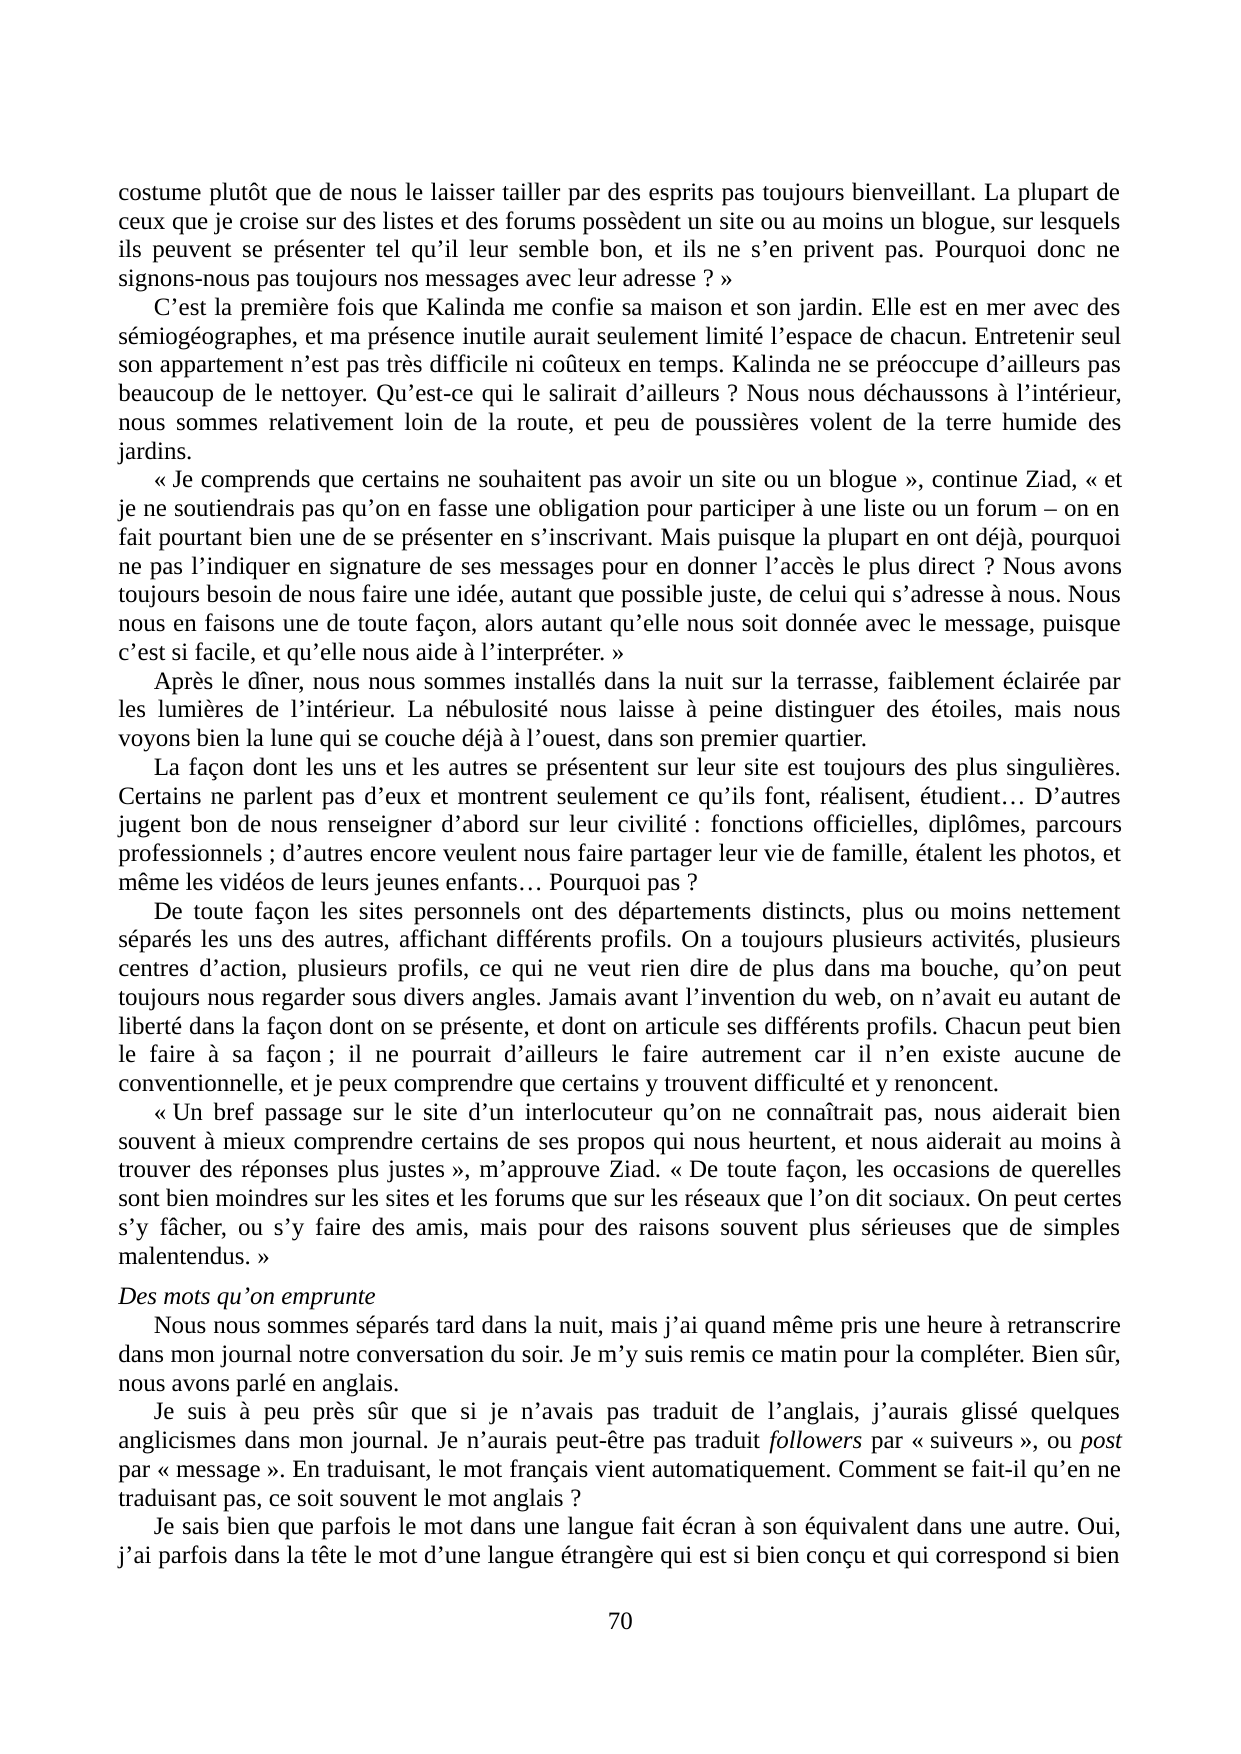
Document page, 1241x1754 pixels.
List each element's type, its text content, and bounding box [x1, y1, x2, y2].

text Après le dîner, nous nous sommes installés dans la nuit sur la terrasse, faiblement éclairée par les lumières de l’intérieur. La nébulosité nous laisse à peine distinguer des étoiles, mais nous voyons bien la lune qui se couche déjà à l’ouest, dans son premier quartier. [118, 666, 1122, 752]
text Je sais bien que parfois le mot dans une langue fait écran à son équivalent dans une autre. Oui, j’ai parfois dans la tête le mot d’une langue étrangère qui est si bien conçu et qui correspond si bien [118, 1511, 1122, 1569]
text « Je comprends que certains ne souhaitent pas avoir un site ou un blogue », continue Ziad, « et je ne soutiendrais pas qu’on en fasse une obligation pour participer à une liste ou un forum – on en fait pourtant bien une de se présenter en s’inscrivant. Mais puisque la plupart en ont déjà, pourquoi ne pas l’indiquer en signature de ses messages pour en donner l’accès le plus direct ? Nous avons toujours besoin de nous faire une idée, autant que possible juste, de celui qui s’adresse à nous. Nous nous en faisons une de toute façon, alors autant qu’elle nous soit donnée avec le message, puisque c’est si facile, et qu’elle nous aide à l’interpréter. » [118, 464, 1122, 666]
subtitle Des mots qu’on emprunte [118, 1281, 1122, 1310]
text C’est la première fois que Kalinda me confie sa maison et son jardin. Elle est en mer avec des sémiogéographes, et ma présence inutile aurait seulement limité l’espace de chacun. Entretenir seul son appartement n’est pas très difficile ni coûteux en temps. Kalinda ne se préoccupe d’ailleurs pas beaucoup de le nettoyer. Qu’est-ce qui le salirait d’ailleurs ? Nous nous déchaussons à l’intérieur, nous sommes relativement loin de la route, et peu de poussières volent de la terre humide des jardins. [118, 292, 1122, 464]
text costume plutôt que de nous le laisser tailler par des esprits pas toujours bienveillant. La plupart de ceux que je croise sur des listes et des forums possèdent un site ou au moins un blogue, sur lesquels ils peuvent se présenter tel qu’il leur semble bon, et ils ne s’en privent pas. Pourquoi donc ne signons-nous pas toujours nos messages avec leur adresse ? » [118, 177, 1122, 292]
text La façon dont les uns et les autres se présentent sur leur site est toujours des plus singulières. Certains ne parlent pas d’eux et montrent seulement ce qu’ils font, réalisent, étudient… D’autres jugent bon de nous renseigner d’abord sur leur civilité : fonctions officielles, diplômes, parcours professionnels ; d’autres encore veulent nous faire partager leur vie de famille, étalent les photos, et même les vidéos de leurs jeunes enfants… Pourquoi pas ? [118, 752, 1122, 896]
text Nous nous sommes séparés tard dans la nuit, mais j’ai quand même pris une heure à retranscrire dans mon journal notre conversation du soir. Je m’y suis remis ce matin pour la compléter. Bien sûr, nous avons parlé en anglais. [118, 1310, 1122, 1396]
text Je suis à peu près sûr que si je n’avais pas traduit de l’anglais, j’aurais glissé quelques anglicismes dans mon journal. Je n’aurais peut-être pas traduit followers par « suiveurs », ou post par « message ». En traduisant, le mot français vient automatiquement. Comment se fait-il qu’en ne traduisant pas, ce soit souvent le mot anglais ? [118, 1396, 1122, 1511]
text De toute façon les sites personnels ont des départements distincts, plus ou moins nettement séparés les uns des autres, affichant différents profils. On a toujours plusieurs activités, plusieurs centres d’action, plusieurs profils, ce qui ne veut rien dire de plus dans ma bouche, qu’on peut toujours nous regarder sous divers angles. Jamais avant l’invention du web, on n’avait eu autant de liberté dans la façon dont on se présente, et dont on articule ses différents profils. Chacun peut bien le faire à sa façon ; il ne pourrait d’ailleurs le faire autrement car il n’en existe aucune de conventionnelle, et je peux comprendre que certains y trouvent difficulté et y renoncent. [118, 896, 1122, 1097]
text « Un bref passage sur le site d’un interlocuteur qu’on ne connaîtrait pas, nous aiderait bien souvent à mieux comprendre certains de ses propos qui nous heurtent, et nous aiderait au moins à trouver des réponses plus justes », m’approuve Ziad. « De toute façon, les occasions de querelles sont bien moindres sur les sites et les forums que sur les réseaux que l’on dit sociaux. On peut certes s’y fâcher, ou s’y faire des amis, mais pour des raisons souvent plus sérieuses que de simples malentendus. » [118, 1097, 1122, 1269]
